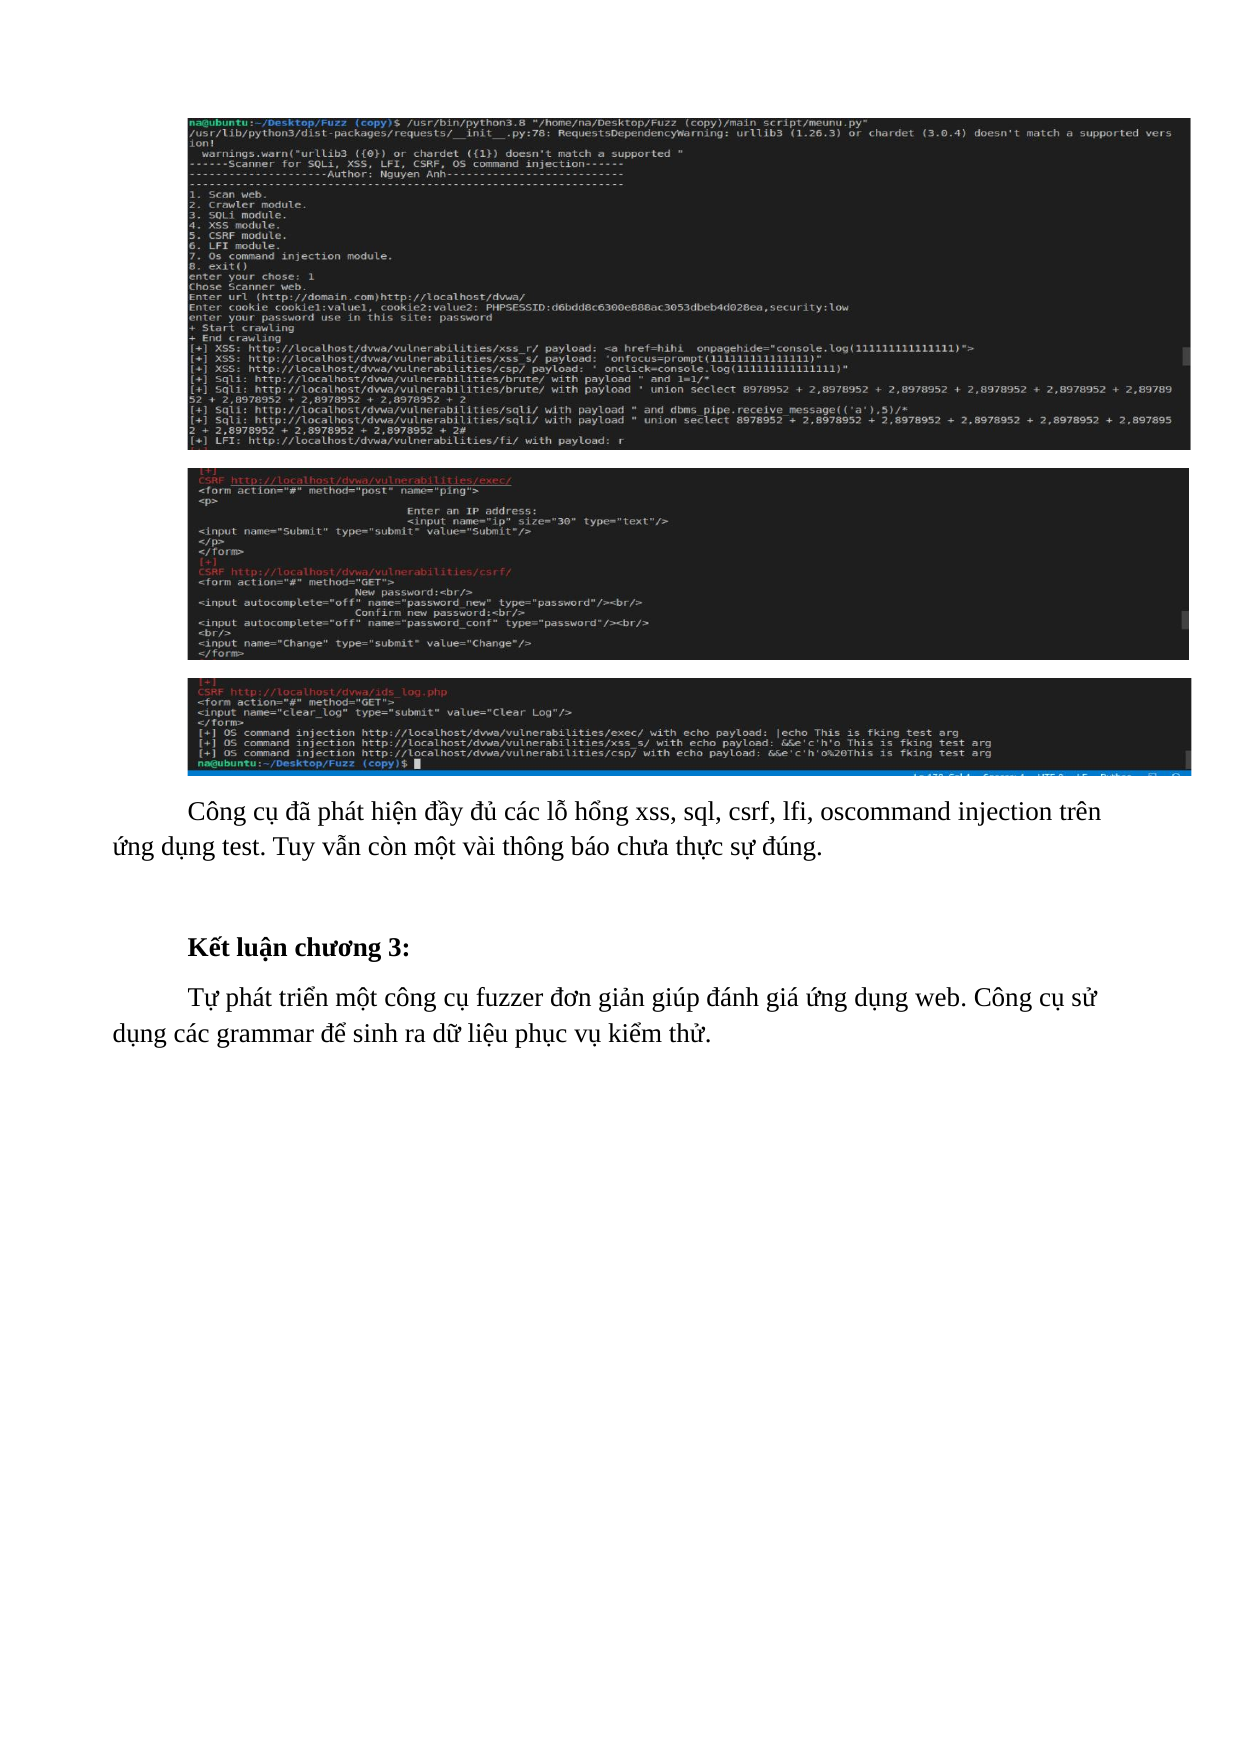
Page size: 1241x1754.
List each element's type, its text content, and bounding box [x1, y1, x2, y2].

text Kết luận chương 3: [112, 931, 1122, 962]
text Tự phát triển một công cụ fuzzer đơn giản giúp đánh giá ứng dụng web. Công cụ sử dụng các grammar để sinh ra dữ liệu phục vụ kiểm thử. [112, 981, 1122, 1048]
text Công cụ đã phát hiện đầy đủ các lỗ hổng xss, sql, csrf, lfi, oscommand injection trên ứng dụng test. Tuy vẫn còn một vài thông báo chưa thực sự đúng. [112, 794, 1122, 861]
